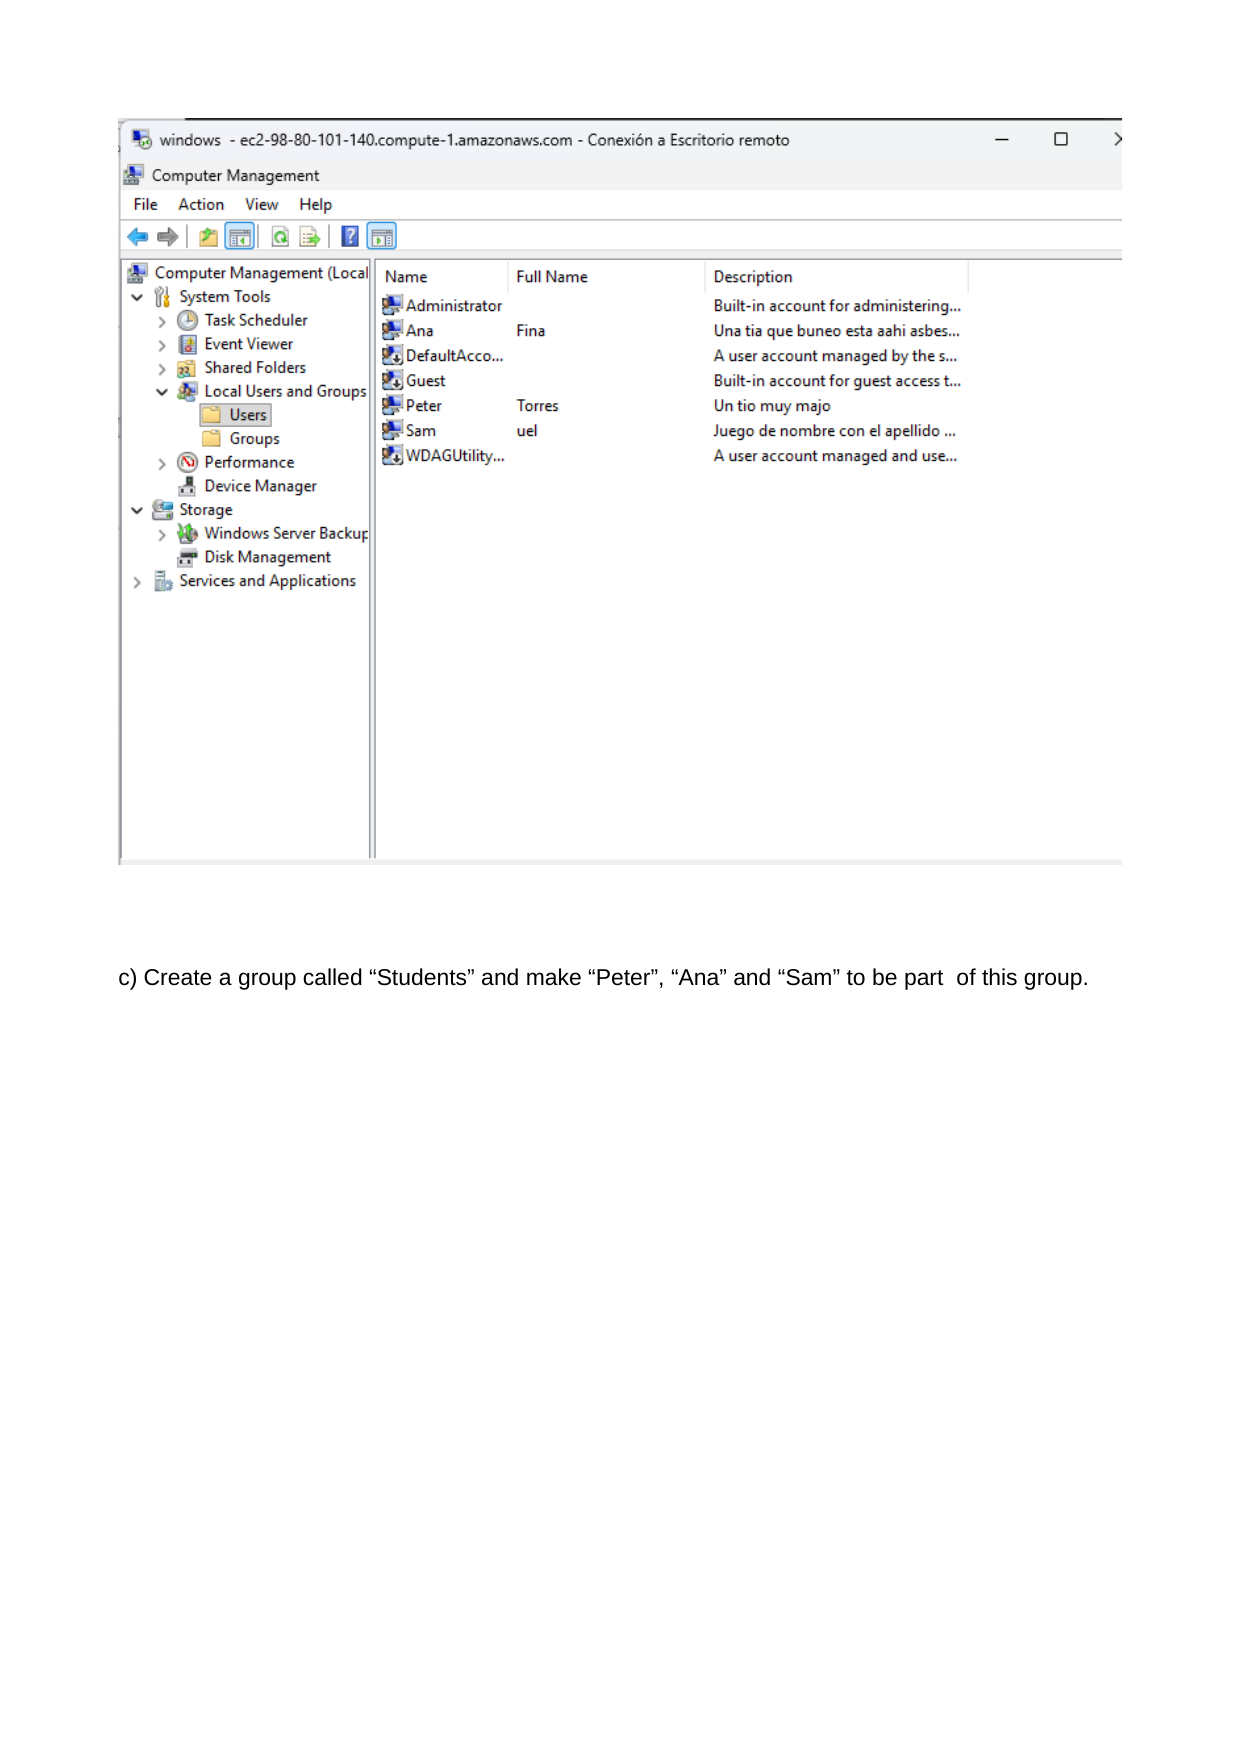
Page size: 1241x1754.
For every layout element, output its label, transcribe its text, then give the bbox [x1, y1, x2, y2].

picture [118, 118, 1123, 865]
text c) Create a group called “Students” and make “Peter”, “Ana” and “Sam” to be part of this group. [118, 964, 1122, 990]
